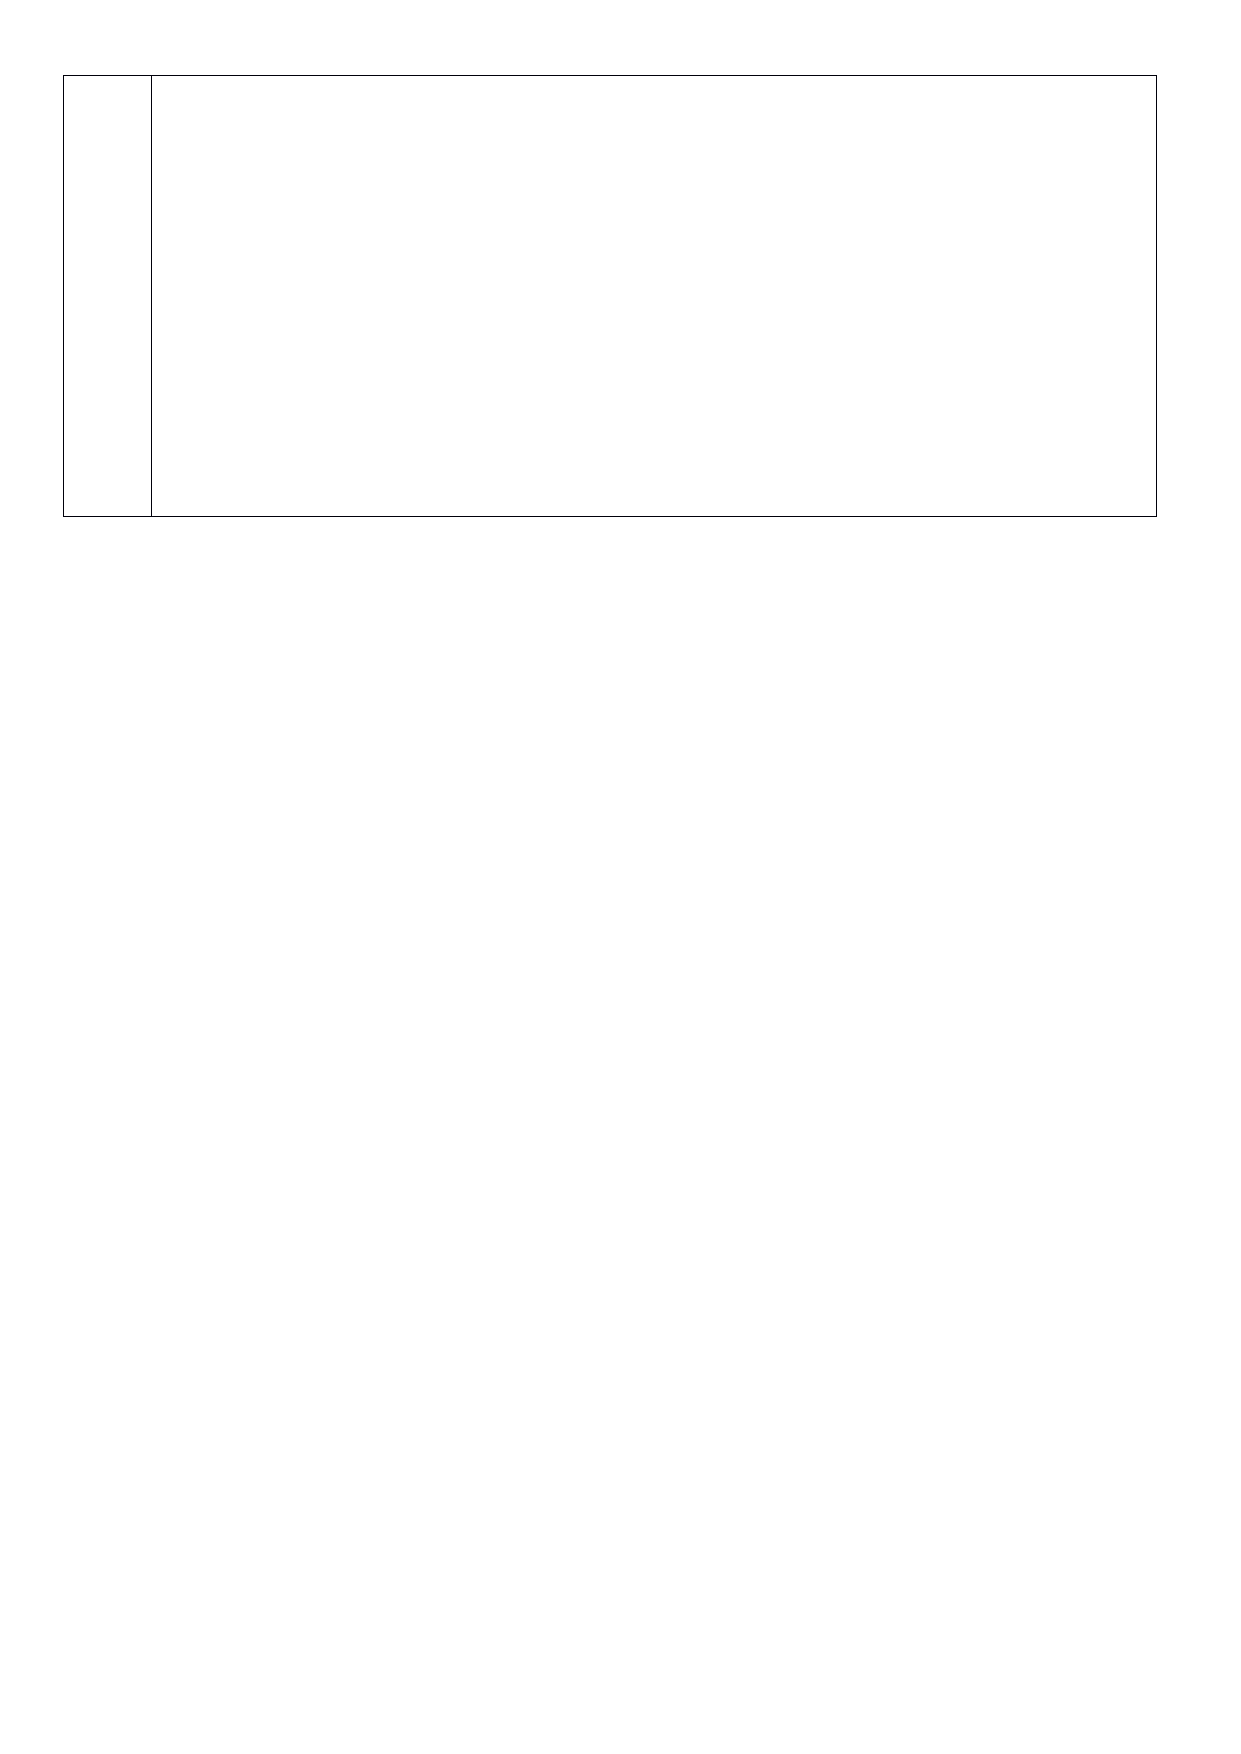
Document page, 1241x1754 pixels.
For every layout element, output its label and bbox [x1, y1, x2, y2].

table_cell [152, 76, 1156, 516]
table_cell [64, 76, 151, 516]
